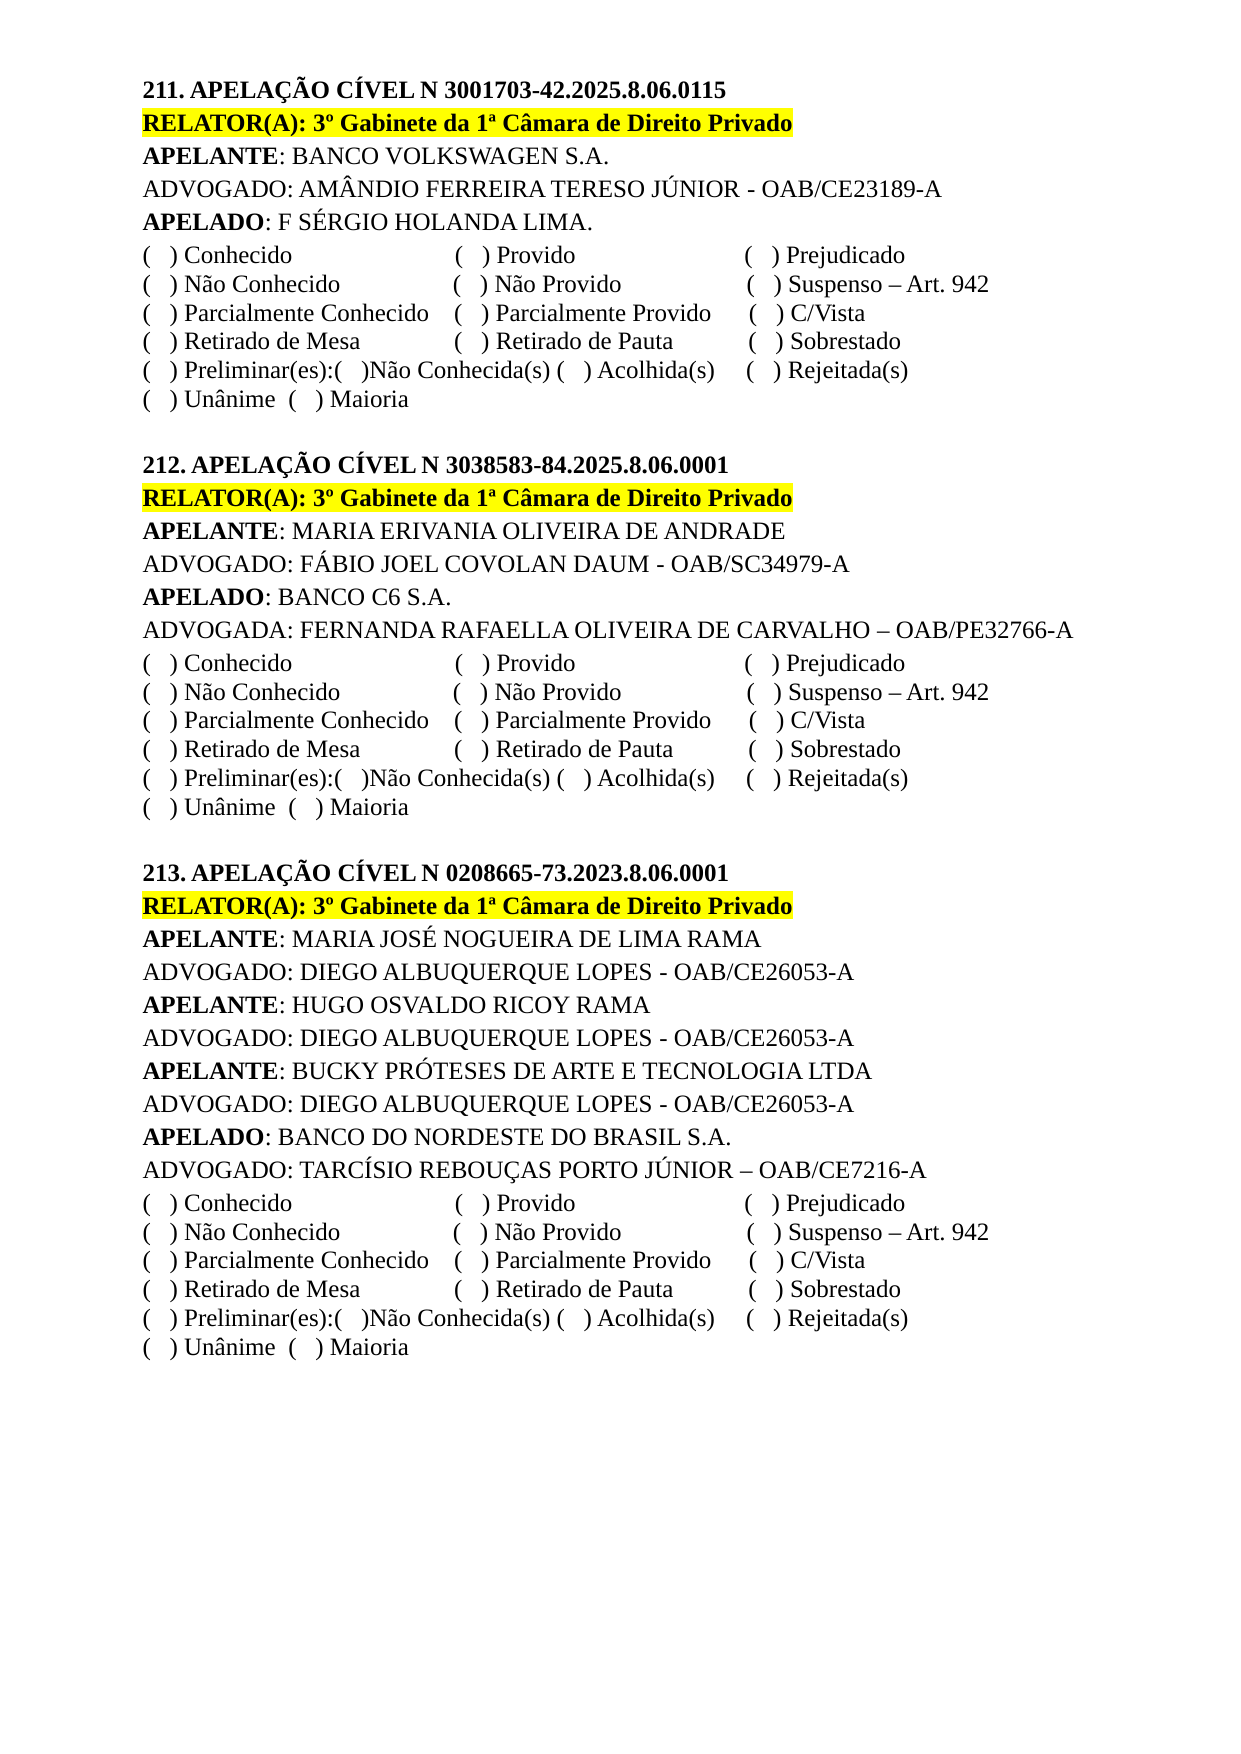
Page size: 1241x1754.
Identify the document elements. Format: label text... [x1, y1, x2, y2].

text ( ) Parcialmente Conhecido ( ) Parcialmente Provido ( ) C/Vista [142, 298, 1158, 326]
text ( ) Parcialmente Conhecido ( ) Parcialmente Provido ( ) C/Vista [142, 706, 1158, 734]
text 211. APELAÇÃO CÍVEL N 3001703-42.2025.8.06.0115 RELATOR(A): 3º Gabinete da 1ª Câmara de Direito Privado APELANTE: BANCO VOLKSWAGEN S.A. ADVOGADO: AMÂNDIO FERREIRA TERESO JÚNIOR - OAB/CE23189-A APELADO: F SÉRGIO HOLANDA LIMA. [142, 75, 1141, 236]
text ( ) Não Conhecido ( ) Não Provido ( ) Suspenso – Art. 942 [142, 677, 1158, 706]
text ( ) Não Conhecido ( ) Não Provido ( ) Suspenso – Art. 942 [142, 269, 1158, 298]
text ( ) Unânime ( ) Maioria 212. APELAÇÃO CÍVEL N 3038583-84.2025.8.06.0001 RELATOR(A): 3º Gabinete da 1ª Câmara de Direito Privado APELANTE: MARIA ERIVANIA OLIVEIRA DE ANDRADE ADVOGADO: FÁBIO JOEL COVOLAN DAUM - OAB/SC34979-A APELADO: BANCO C6 S.A. ADVOGADA: FERNANDA RAFAELLA OLIVEIRA DE CARVALHO – OAB/PE32766-A [142, 384, 1141, 644]
text ( ) Conhecido ( ) Provido ( ) Prejudicado [142, 648, 1141, 677]
text ( ) Unânime ( ) Maioria [142, 1332, 1141, 1427]
text ( ) Preliminar(es):( )Não Conhecida(s) ( ) Acolhida(s) ( ) Rejeitada(s) [142, 763, 1158, 792]
text ( ) Preliminar(es):( )Não Conhecida(s) ( ) Acolhida(s) ( ) Rejeitada(s) [142, 355, 1158, 384]
text ( ) Retirado de Mesa ( ) Retirado de Pauta ( ) Sobrestado [142, 734, 1158, 763]
text ( ) Unânime ( ) Maioria 213. APELAÇÃO CÍVEL N 0208665-73.2023.8.06.0001 RELATOR(A): 3º Gabinete da 1ª Câmara de Direito Privado APELANTE: MARIA JOSÉ NOGUEIRA DE LIMA RAMA ADVOGADO: DIEGO ALBUQUERQUE LOPES - OAB/CE26053-A APELANTE: HUGO OSVALDO RICOY RAMA ADVOGADO: DIEGO ALBUQUERQUE LOPES - OAB/CE26053-A APELANTE: BUCKY PRÓTESES DE ARTE E TECNOLOGIA LTDA ADVOGADO: DIEGO ALBUQUERQUE LOPES - OAB/CE26053-A APELADO: BANCO DO NORDESTE DO BRASIL S.A. ADVOGADO: TARCÍSIO REBOUÇAS PORTO JÚNIOR – OAB/CE7216-A [142, 792, 1141, 1184]
text ( ) Retirado de Mesa ( ) Retirado de Pauta ( ) Sobrestado [142, 326, 1158, 355]
text ( ) Conhecido ( ) Provido ( ) Prejudicado [142, 1188, 1141, 1217]
text ( ) Retirado de Mesa ( ) Retirado de Pauta ( ) Sobrestado [142, 1274, 1158, 1303]
text ( ) Preliminar(es):( )Não Conhecida(s) ( ) Acolhida(s) ( ) Rejeitada(s) [142, 1303, 1158, 1332]
text ( ) Parcialmente Conhecido ( ) Parcialmente Provido ( ) C/Vista [142, 1246, 1158, 1274]
text ( ) Não Conhecido ( ) Não Provido ( ) Suspenso – Art. 942 [142, 1217, 1158, 1246]
text ( ) Conhecido ( ) Provido ( ) Prejudicado [142, 240, 1141, 269]
